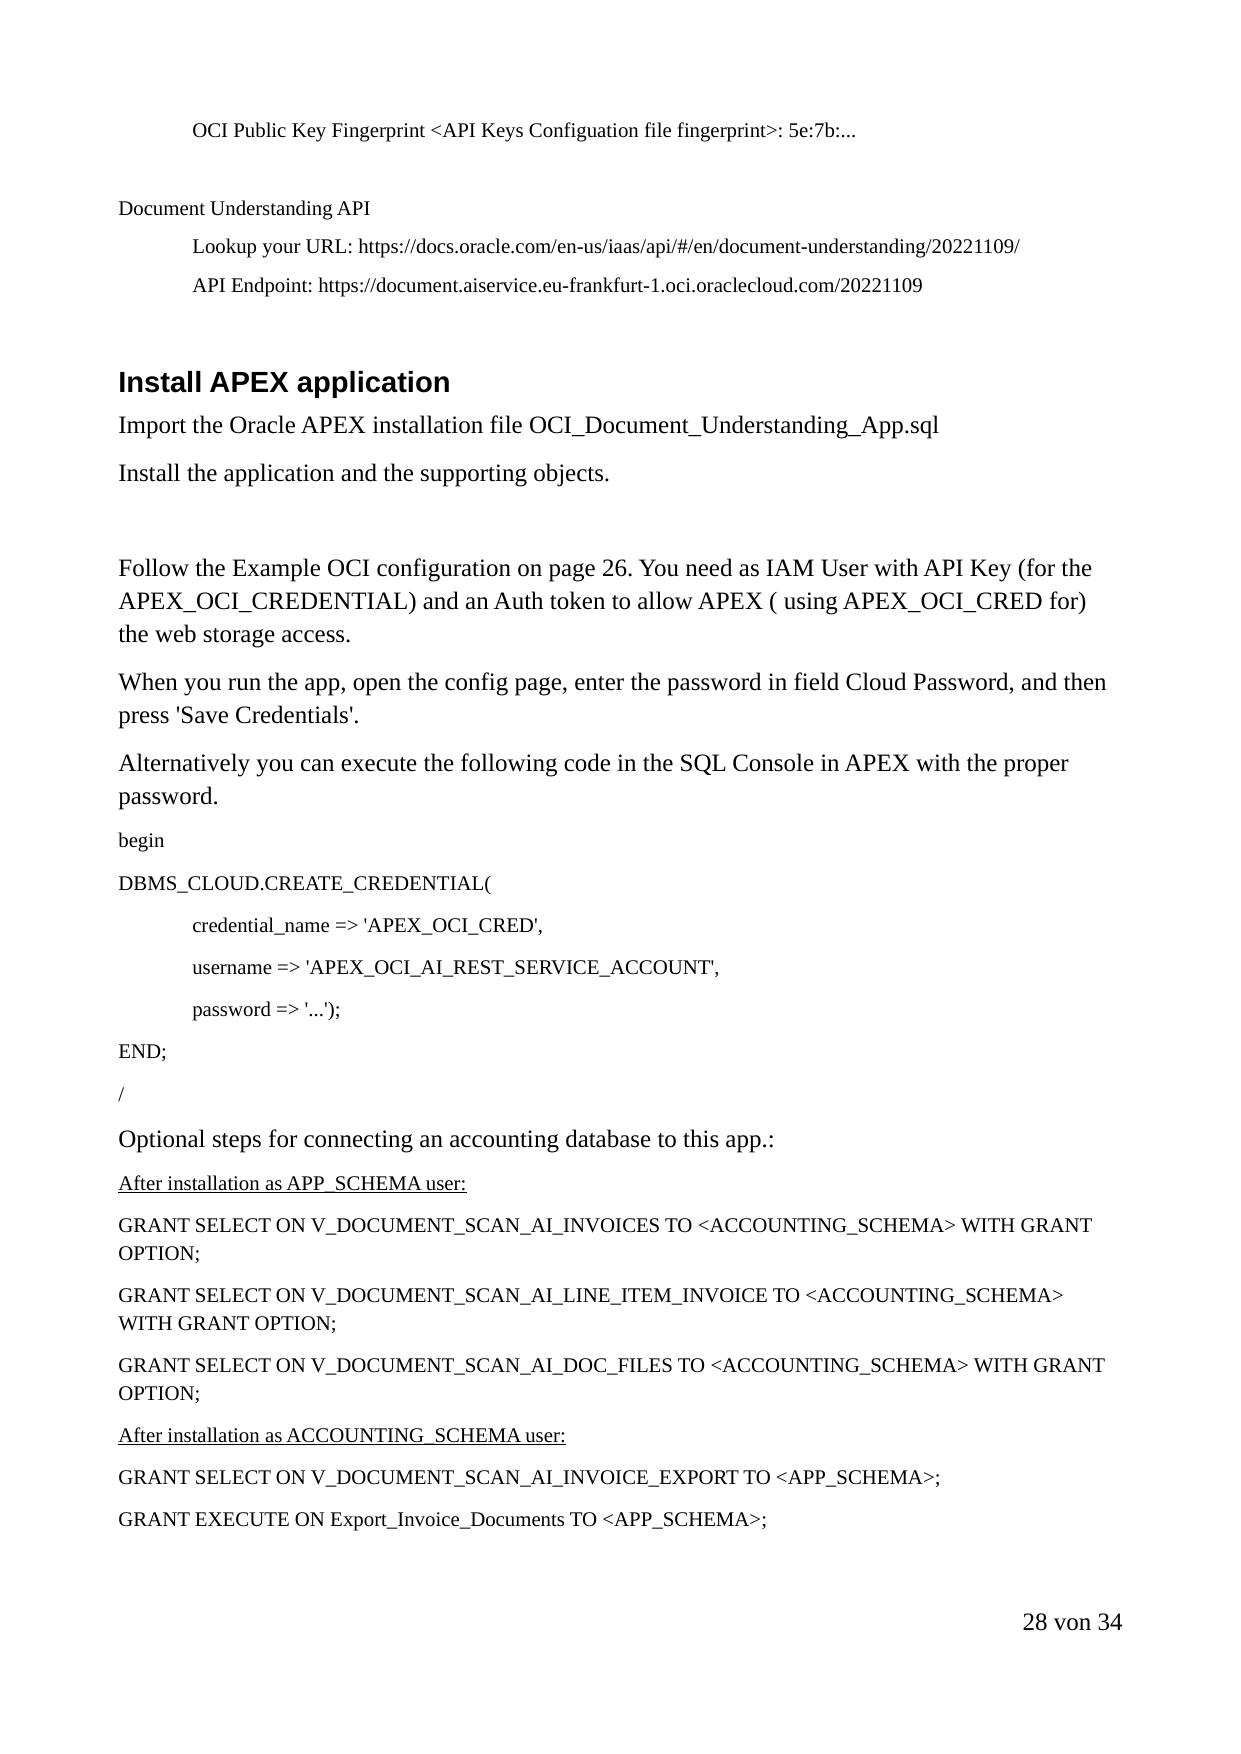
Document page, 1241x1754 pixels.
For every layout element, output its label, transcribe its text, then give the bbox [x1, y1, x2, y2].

text username => 'APEX_OCI_AI_REST_SERVICE_ACCOUNT', [118, 955, 1122, 979]
text Lookup your URL: https://docs.oracle.com/en-us/iaas/api/#/en/document-understanding/20221109/ [118, 234, 1122, 258]
text Follow the Example OCI configuration on page 26. You need as IAM User with API Key (for the APEX_OCI_CREDENTIAL) and an Auth token to allow APEX ( using APEX_OCI_CRED for) the web storage access. [118, 553, 1122, 648]
text DBMS_CLOUD.CREATE_CREDENTIAL( [118, 871, 1122, 894]
text Alternatively you can execute the following code in the SQL Console in APEX with the proper password. [118, 748, 1122, 809]
text OCI Public Key Fingerprint <API Keys Configuation file fingerprint>: 5e:7b:... [118, 118, 1122, 142]
subtitle Install APEX application [118, 364, 1122, 398]
text After installation as ACCOUNTING_SCHEMA user: [118, 1423, 1122, 1447]
text GRANT SELECT ON V_DOCUMENT_SCAN_AI_INVOICE_EXPORT TO <APP_SCHEMA>; [118, 1465, 1122, 1489]
text GRANT SELECT ON V_DOCUMENT_SCAN_AI_LINE_ITEM_INVOICE TO <ACCOUNTING_SCHEMA> WITH GRANT OPTION; [118, 1283, 1122, 1335]
text After installation as APP_SCHEMA user: [118, 1171, 1122, 1195]
text Optional steps for connecting an accounting database to this app.: [118, 1124, 1122, 1152]
text GRANT SELECT ON V_DOCUMENT_SCAN_AI_DOC_FILES TO <ACCOUNTING_SCHEMA> WITH GRANT OPTION; [118, 1353, 1122, 1405]
text Install the application and the supporting objects. [118, 458, 1122, 487]
text GRANT SELECT ON V_DOCUMENT_SCAN_AI_INVOICES TO <ACCOUNTING_SCHEMA> WITH GRANT OPTION; [118, 1213, 1122, 1265]
text / [118, 1081, 1122, 1106]
text When you run the app, open the config page, enter the password in field Cloud Password, and then press 'Save Credentials'. [118, 667, 1122, 729]
text credential_name => 'APEX_OCI_CRED', [118, 913, 1122, 937]
text END; [118, 1039, 1122, 1063]
text begin [118, 828, 1122, 852]
text password => '...'); [118, 997, 1122, 1021]
text GRANT EXECUTE ON Export_Invoice_Documents TO <APP_SCHEMA>; [118, 1507, 1122, 1531]
text Document Understanding API [118, 195, 1122, 219]
text Import the Oracle APEX installation file OCI_Document_Understanding_App.sql [118, 411, 1122, 439]
text API Endpoint: https://document.aiservice.eu-frankfurt-1.oci.oraclecloud.com/20221109 [118, 273, 1122, 297]
